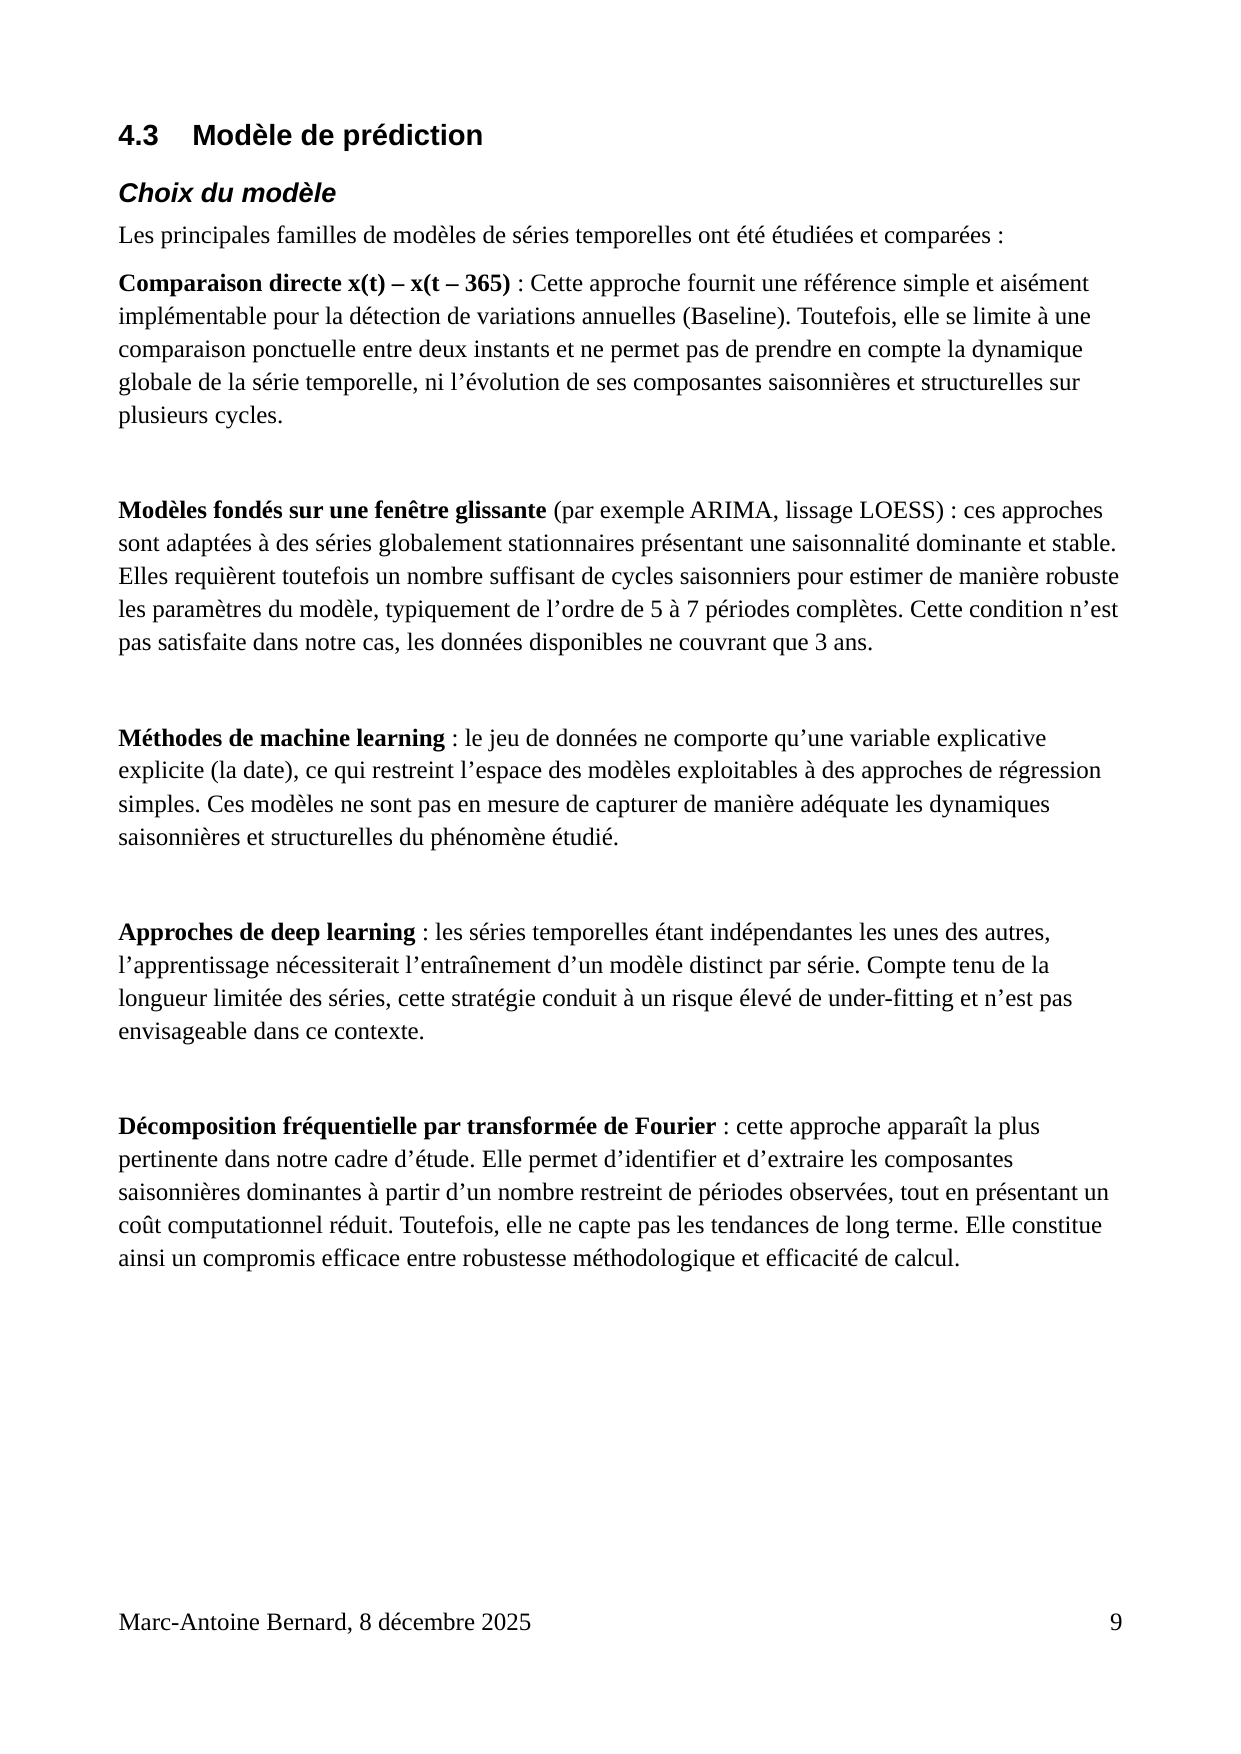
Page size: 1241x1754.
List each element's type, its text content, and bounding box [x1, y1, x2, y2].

text Les principales familles de modèles de séries temporelles ont été étudiées et comparées : [118, 220, 1122, 249]
subtitle Modèle de prédiction [118, 118, 1122, 152]
text Modèles fondés sur une fenêtre glissante (par exemple ARIMA, lissage LOESS) : ces approches sont adaptées à des séries globalement stationnaires présentant une saisonnalité dominante et stable. Elles requièrent toutefois un nombre suffisant de cycles saisonniers pour estimer de manière robuste les paramètres du modèle, typiquement de l’ordre de 5 à 7 périodes complètes. Cette condition n’est pas satisfaite dans notre cas, les données disponibles ne couvrant que 3 ans. [118, 495, 1122, 656]
text Méthodes de machine learning : le jeu de données ne comporte qu’une variable explicative explicite (la date), ce qui restreint l’espace des modèles exploitables à des approches de régression simples. Ces modèles ne sont pas en mesure de capturer de manière adéquate les dynamiques saisonnières et structurelles du phénomène étudié. [118, 723, 1122, 850]
text Comparaison directe x(t) – x(t – 365) : Cette approche fournit une référence simple et aisément implémentable pour la détection de variations annuelles (Baseline). Toutefois, elle se limite à une comparaison ponctuelle entre deux instants et ne permet pas de prendre en compte la dynamique globale de la série temporelle, ni l’évolution de ses composantes saisonnières et structurelles sur plusieurs cycles. [118, 268, 1122, 429]
subtitle Choix du modèle [118, 177, 1122, 208]
text Approches de deep learning : les séries temporelles étant indépendantes les unes des autres, l’apprentissage nécessiterait l’entraînement d’un modèle distinct par série. Compte tenu de la longueur limitée des séries, cette stratégie conduit à un risque élevé de under-fitting et n’est pas envisageable dans ce contexte. [118, 917, 1122, 1045]
text Décomposition fréquentielle par transformée de Fourier : cette approche apparaît la plus pertinente dans notre cadre d’étude. Elle permet d’identifier et d’extraire les composantes saisonnières dominantes à partir d’un nombre restreint de périodes observées, tout en présentant un coût computationnel réduit. Toutefois, elle ne capte pas les tendances de long terme. Elle constitue ainsi un compromis efficace entre robustesse méthodologique et efficacité de calcul. [118, 1111, 1122, 1272]
